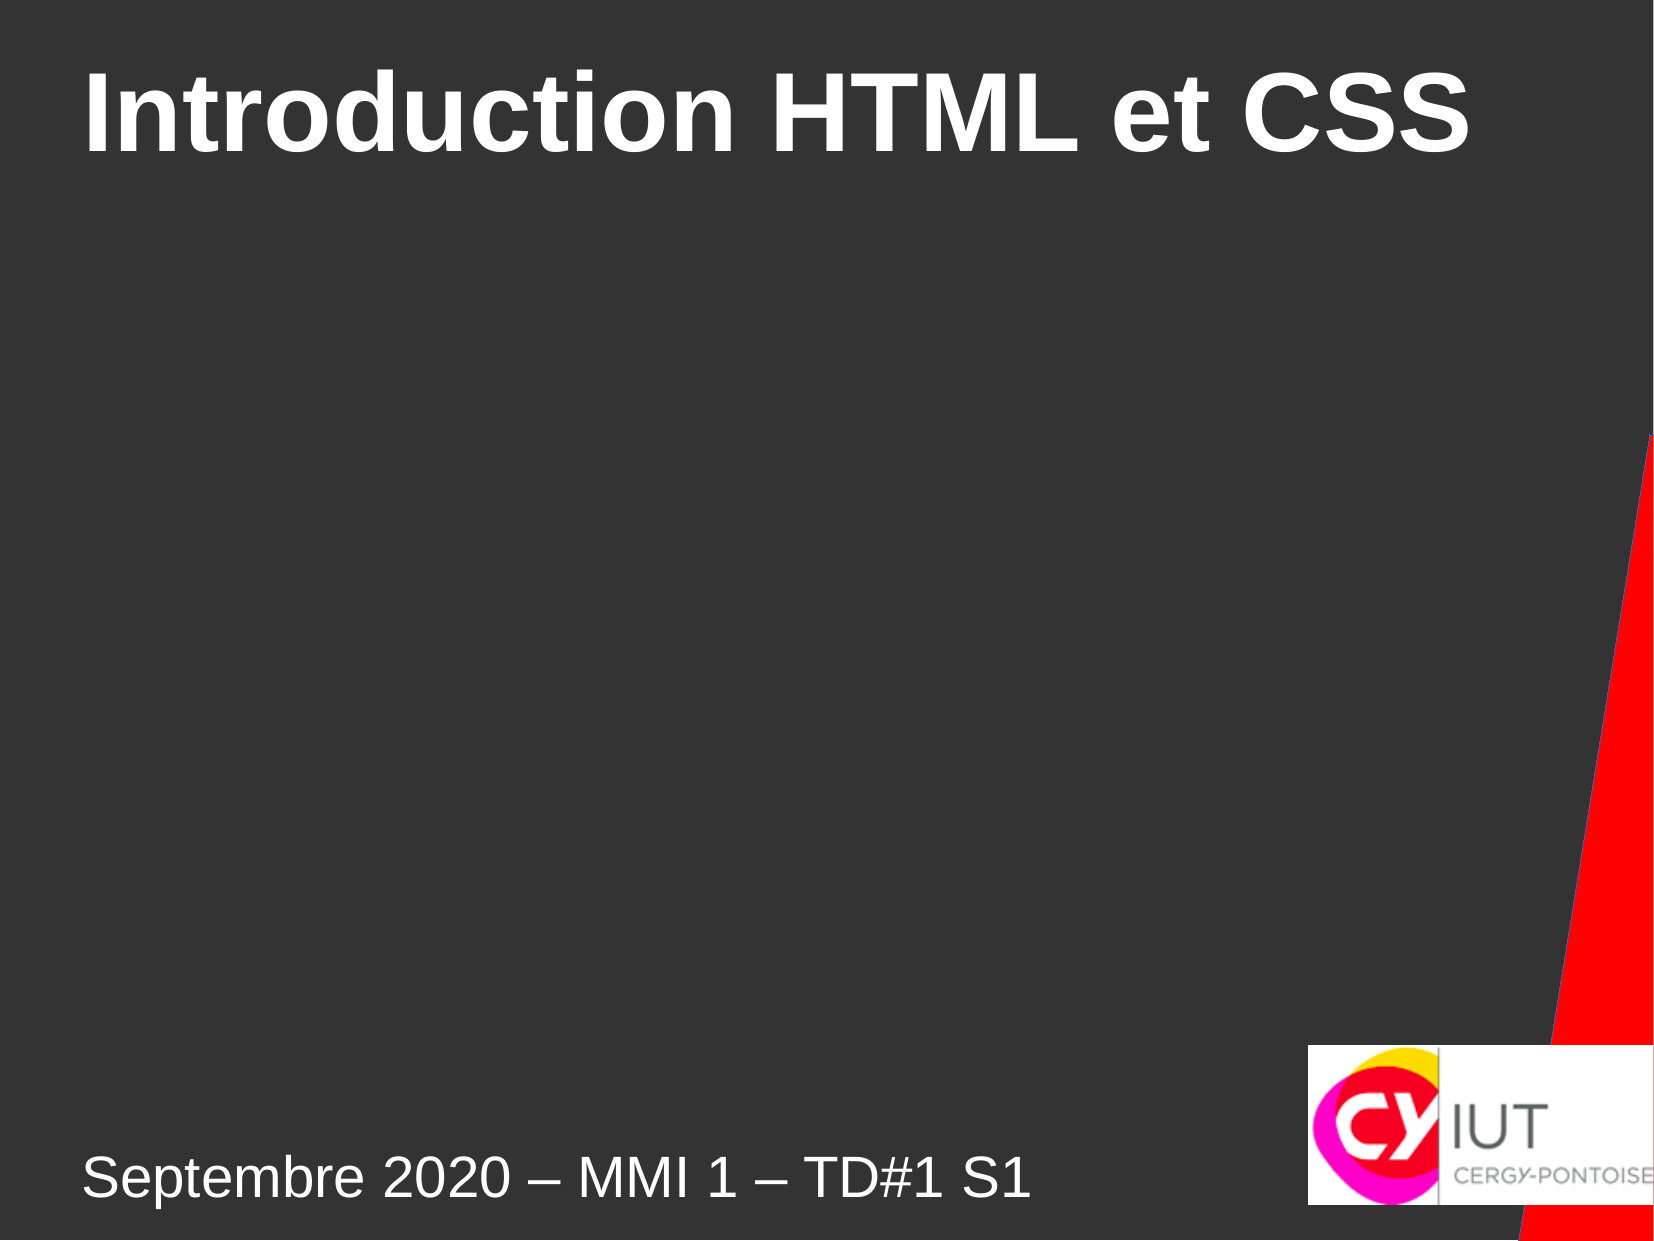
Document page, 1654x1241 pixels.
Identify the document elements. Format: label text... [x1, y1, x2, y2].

text_box [1518, 1205, 1654, 1241]
title Introduction HTML et CSS [82, 49, 1571, 301]
text_box [1550, 434, 1654, 1045]
picture [1308, 1045, 1654, 1205]
title Septembre 2020 – MMI 1 – TD#1 S1 [81, 1073, 1134, 1241]
